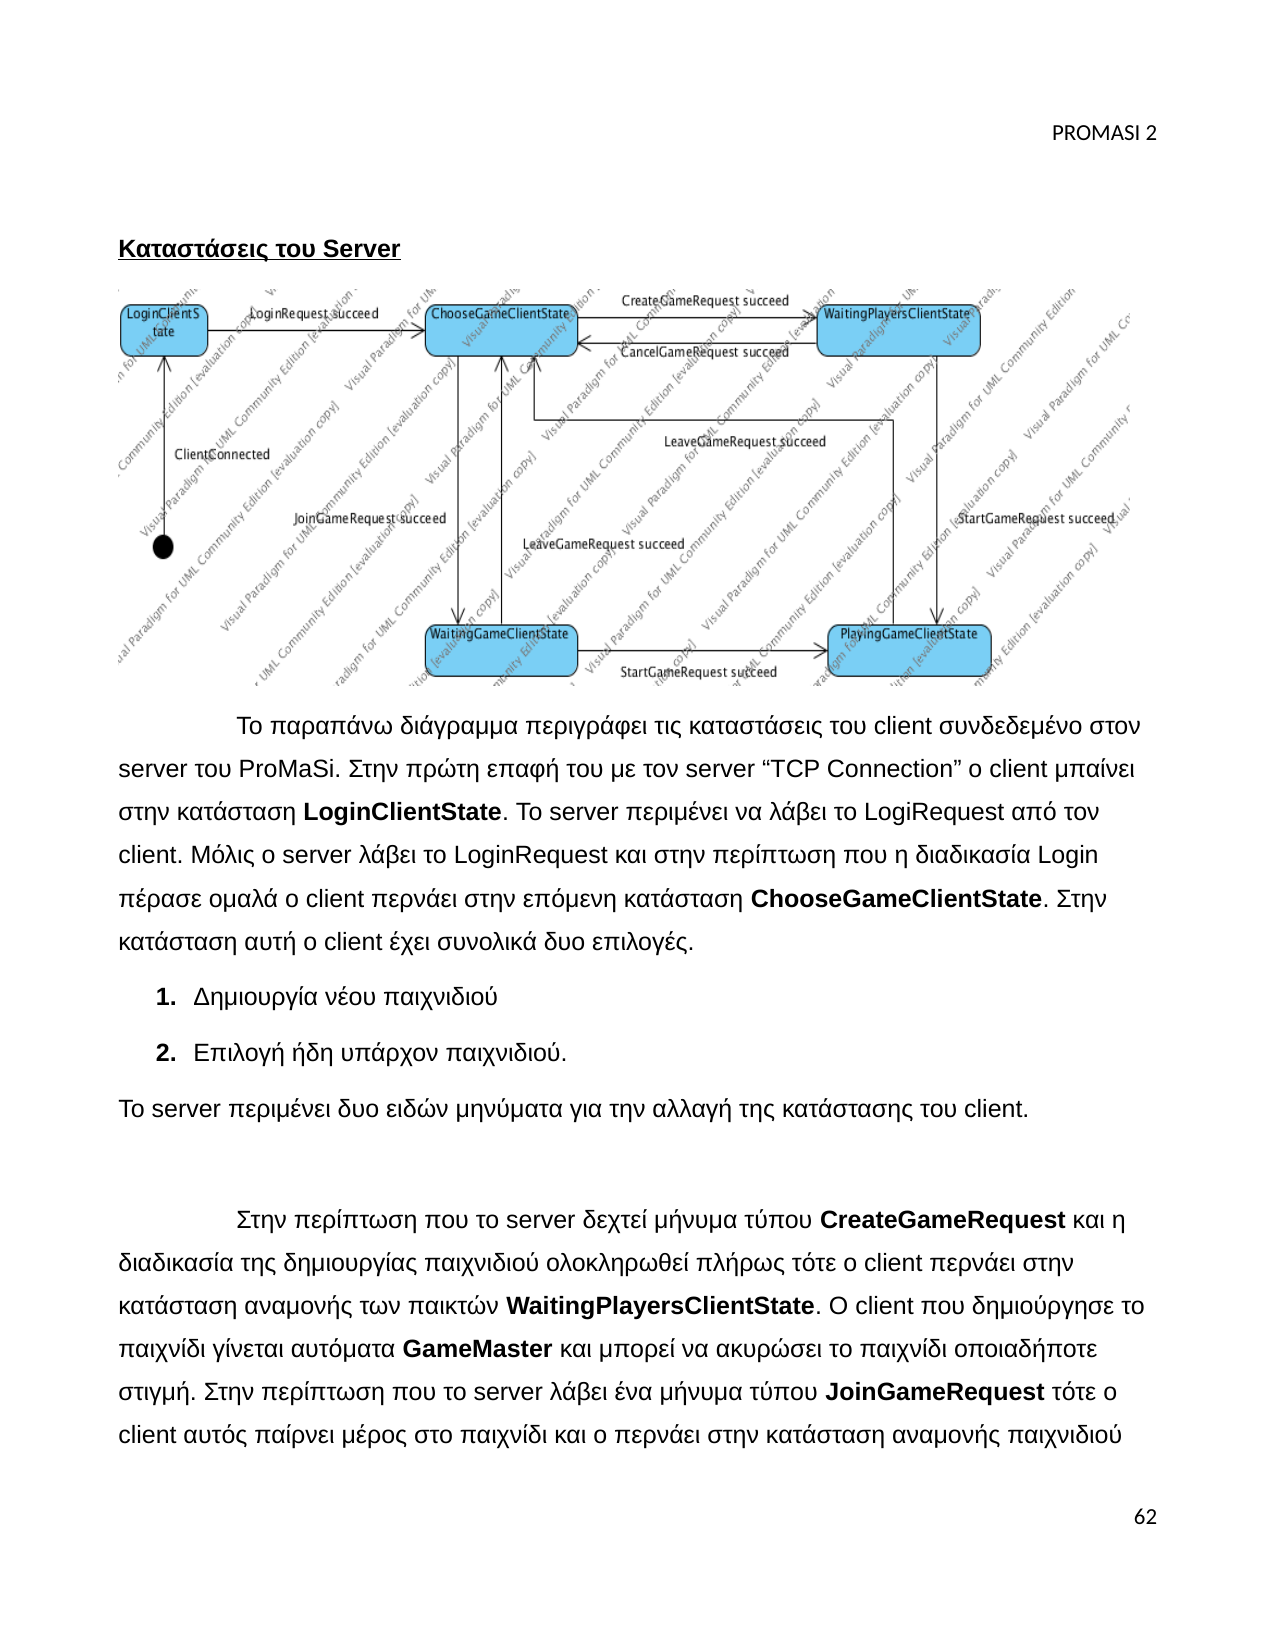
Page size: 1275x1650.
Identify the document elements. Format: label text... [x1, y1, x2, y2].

list Δημιουργία νέου παιχνιδιού [156, 982, 1157, 1011]
text Το παραπάνω διάγραμμα περιγράφει τις καταστάσεις του client συνδεδεμένο στον server του ProMaSi. Στην πρώτη επαφή του με τον server “TCP Connection” ο client μπαίνει στην κατάσταση LoginClientState. Το server περιμένει να λάβει το LogiRequest από τον client. Μόλις ο server λάβει το LoginRequest και στην περίπτωση που η διαδικασία Login πέρασε ομαλά ο client περνάει στην επόμενη κατάσταση ChooseGameClientState. Στην κατάσταση αυτή ο client έχει συνολικά δυο επιλογές. [118, 711, 1157, 956]
picture [118, 289, 1130, 686]
text Καταστάσεις του Server [118, 234, 1157, 262]
text Στην περίπτωση που το server δεχτεί μήνυμα τύπου CreateGameRequest και η διαδικασία της δημιουργίας παιχνιδιού ολοκληρωθεί πλήρως τότε ο client περνάει στην κατάσταση αναμονής των παικτών WaitingPlayersClientState. Ο client που δημιούργησε το παιχνίδι γίνεται αυτόματα GameMaster και μπορεί να ακυρώσει το παιχνίδι οποιαδήποτε στιγμή. Στην περίπτωση που το server λάβει ένα μήνυμα τύπου JoinGameRequest τότε ο client αυτός παίρνει μέρος στο παιχνίδι και ο περνάει στην κατάσταση αναμονής παιχνιδιού [118, 1205, 1157, 1449]
list Επιλογή ήδη υπάρχον παιχνιδιού. [156, 1038, 1157, 1067]
text Το server περιμένει δυο ειδών μηνύματα για την αλλαγή της κατάστασης του client. [118, 1094, 1157, 1122]
